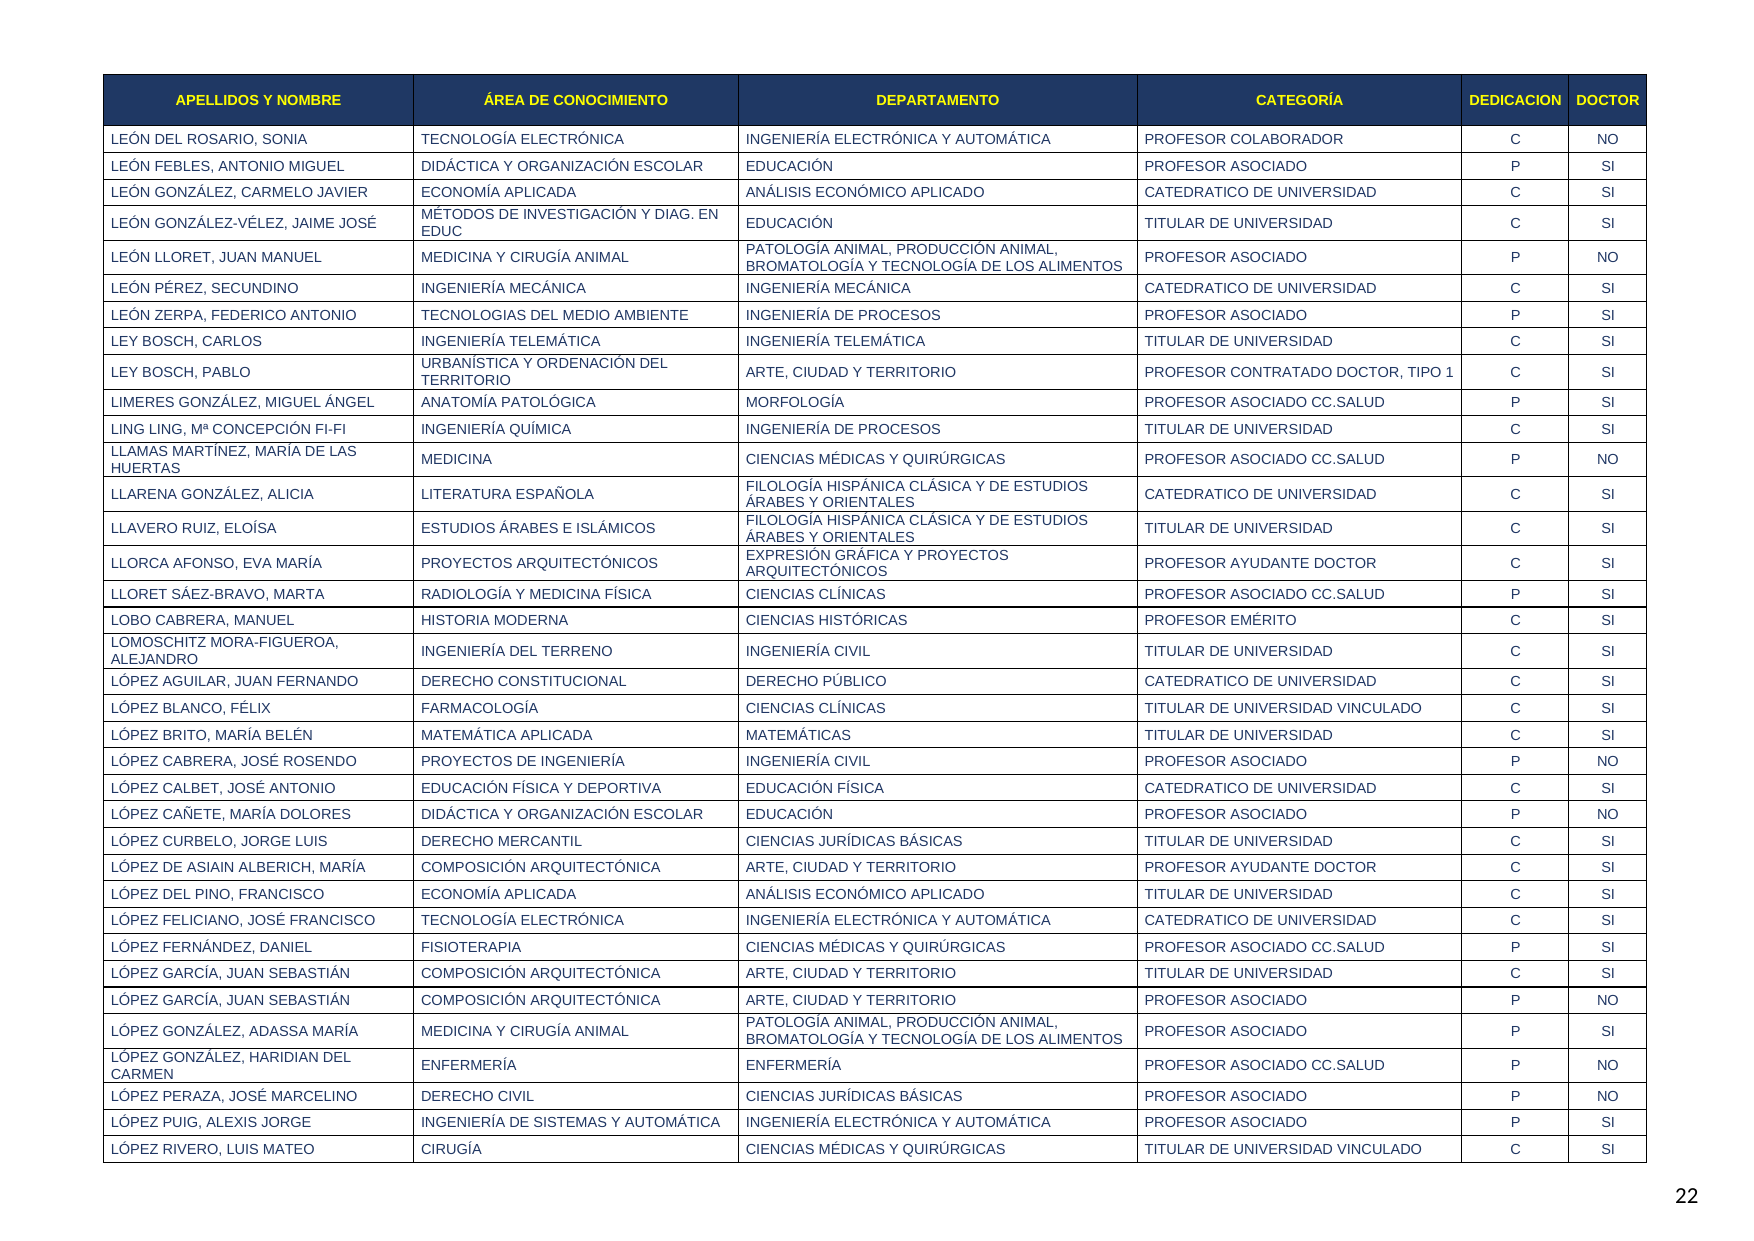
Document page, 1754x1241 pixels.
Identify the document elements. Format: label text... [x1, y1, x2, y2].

table_cell P [1462, 1083, 1568, 1109]
table_cell PROFESOR ASOCIADO CC.SALUD [1138, 581, 1461, 606]
table_cell PROFESOR ASOCIADO CC.SALUD [1138, 443, 1461, 476]
table_cell C [1462, 908, 1568, 933]
table_cell C [1462, 328, 1568, 354]
table_cell LLORET SÁEZ-BRAVO, MARTA [104, 581, 413, 606]
table_cell C [1462, 355, 1568, 388]
table_cell SI [1569, 881, 1646, 907]
table_cell INGENIERÍA ELECTRÓNICA Y AUTOMÁTICA [739, 126, 1137, 152]
table_cell URBANÍSTICA Y ORDENACIÓN DEL TERRITORIO [414, 355, 738, 388]
table_cell C [1462, 608, 1568, 633]
table_cell CIENCIAS JURÍDICAS BÁSICAS [739, 828, 1137, 853]
table_cell C [1462, 512, 1568, 545]
table_cell LOMOSCHITZ MORA-FIGUEROA, ALEJANDRO [104, 634, 413, 668]
table_cell LÓPEZ CAÑETE, MARÍA DOLORES [104, 801, 413, 827]
table_cell P [1462, 302, 1568, 327]
table_cell FARMACOLOGÍA [414, 695, 738, 721]
table_cell INGENIERÍA CIVIL [739, 634, 1137, 668]
table_cell INGENIERÍA ELECTRÓNICA Y AUTOMÁTICA [739, 908, 1137, 933]
table_cell PROFESOR EMÉRITO [1138, 608, 1461, 633]
table_cell ENFERMERÍA [414, 1049, 738, 1082]
table_cell TECNOLOGÍA ELECTRÓNICA [414, 126, 738, 152]
table_cell LLAMAS MARTÍNEZ, MARÍA DE LAS HUERTAS [104, 443, 413, 476]
table_header CATEGORÍA [1138, 75, 1461, 125]
table_cell DERECHO CIVIL [414, 1083, 738, 1109]
table_cell MEDICINA [414, 443, 738, 476]
table_cell NO [1569, 241, 1646, 274]
table_cell TITULAR DE UNIVERSIDAD [1138, 206, 1461, 239]
table_cell C [1462, 126, 1568, 152]
table_cell PROFESOR CONTRATADO DOCTOR, TIPO 1 [1138, 355, 1461, 388]
table_cell NO [1569, 801, 1646, 827]
table_cell C [1462, 477, 1568, 511]
table_cell CIENCIAS CLÍNICAS [739, 695, 1137, 721]
table_cell CATEDRATICO DE UNIVERSIDAD [1138, 669, 1461, 694]
table_cell TITULAR DE UNIVERSIDAD [1138, 634, 1461, 668]
table_cell SI [1569, 934, 1646, 960]
table_cell P [1462, 241, 1568, 274]
table_cell LÓPEZ CURBELO, JORGE LUIS [104, 828, 413, 853]
table_cell DIDÁCTICA Y ORGANIZACIÓN ESCOLAR [414, 801, 738, 827]
table_cell EDUCACIÓN FÍSICA [739, 775, 1137, 800]
table_cell INGENIERÍA MECÁNICA [414, 275, 738, 301]
table_cell FISIOTERAPIA [414, 934, 738, 960]
table_cell INGENIERÍA QUÍMICA [414, 416, 738, 442]
table_cell P [1462, 581, 1568, 606]
table_cell ECONOMÍA APLICADA [414, 180, 738, 205]
table_cell INGENIERÍA MECÁNICA [739, 275, 1137, 301]
table_cell COMPOSICIÓN ARQUITECTÓNICA [414, 961, 738, 986]
table_cell RADIOLOGÍA Y MEDICINA FÍSICA [414, 581, 738, 606]
table_cell PROFESOR ASOCIADO [1138, 153, 1461, 178]
table_header DOCTOR [1569, 75, 1646, 125]
table_cell NO [1569, 748, 1646, 774]
table_cell C [1462, 180, 1568, 205]
table_cell TITULAR DE UNIVERSIDAD VINCULADO [1138, 1136, 1461, 1162]
table_cell TITULAR DE UNIVERSIDAD [1138, 328, 1461, 354]
table_cell INGENIERÍA ELECTRÓNICA Y AUTOMÁTICA [739, 1110, 1137, 1135]
table_cell LEÓN LLORET, JUAN MANUEL [104, 241, 413, 274]
table_header ÁREA DE CONOCIMIENTO [414, 75, 738, 125]
table_cell PROFESOR ASOCIADO [1138, 1110, 1461, 1135]
table_cell SI [1569, 828, 1646, 853]
table_cell TITULAR DE UNIVERSIDAD [1138, 961, 1461, 986]
table_cell CIENCIAS MÉDICAS Y QUIRÚRGICAS [739, 443, 1137, 476]
table_cell INGENIERÍA TELEMÁTICA [739, 328, 1137, 354]
table_cell P [1462, 153, 1568, 178]
table_cell COMPOSICIÓN ARQUITECTÓNICA [414, 988, 738, 1013]
table_cell MÉTODOS DE INVESTIGACIÓN Y DIAG. EN EDUC [414, 206, 738, 239]
table_cell EDUCACIÓN [739, 153, 1137, 178]
table_cell LEÓN FEBLES, ANTONIO MIGUEL [104, 153, 413, 178]
table_cell PROFESOR ASOCIADO CC.SALUD [1138, 390, 1461, 415]
table_cell PROFESOR COLABORADOR [1138, 126, 1461, 152]
table_cell MEDICINA Y CIRUGÍA ANIMAL [414, 1014, 738, 1047]
table_cell SI [1569, 328, 1646, 354]
table_cell LEY BOSCH, PABLO [104, 355, 413, 388]
table_cell TITULAR DE UNIVERSIDAD VINCULADO [1138, 695, 1461, 721]
table_cell ECONOMÍA APLICADA [414, 881, 738, 907]
table_cell LEÓN GONZÁLEZ-VÉLEZ, JAIME JOSÉ [104, 206, 413, 239]
table_cell PROFESOR AYUDANTE DOCTOR [1138, 546, 1461, 580]
table_cell INGENIERÍA DEL TERRENO [414, 634, 738, 668]
table_cell P [1462, 748, 1568, 774]
table_cell ARTE, CIUDAD Y TERRITORIO [739, 355, 1137, 388]
table_cell SI [1569, 512, 1646, 545]
table_cell C [1462, 206, 1568, 239]
table_cell C [1462, 546, 1568, 580]
table_cell LEÓN PÉREZ, SECUNDINO [104, 275, 413, 301]
table_cell CIENCIAS MÉDICAS Y QUIRÚRGICAS [739, 1136, 1137, 1162]
table_cell PROYECTOS ARQUITECTÓNICOS [414, 546, 738, 580]
table_cell SI [1569, 775, 1646, 800]
table_cell LÓPEZ GONZÁLEZ, ADASSA MARÍA [104, 1014, 413, 1047]
table_cell C [1462, 275, 1568, 301]
table_cell LIMERES GONZÁLEZ, MIGUEL ÁNGEL [104, 390, 413, 415]
table_cell SI [1569, 1110, 1646, 1135]
table_cell PROFESOR ASOCIADO [1138, 1014, 1461, 1047]
table_header DEDICACION [1462, 75, 1568, 125]
table_cell MATEMÁTICAS [739, 722, 1137, 747]
table_cell ARTE, CIUDAD Y TERRITORIO [739, 855, 1137, 880]
table_cell MEDICINA Y CIRUGÍA ANIMAL [414, 241, 738, 274]
table_cell LÓPEZ BLANCO, FÉLIX [104, 695, 413, 721]
table_cell PATOLOGÍA ANIMAL, PRODUCCIÓN ANIMAL, BROMATOLOGÍA Y TECNOLOGÍA DE LOS ALIMENTOS [739, 241, 1137, 274]
table_cell SI [1569, 546, 1646, 580]
table_cell ARTE, CIUDAD Y TERRITORIO [739, 988, 1137, 1013]
table_cell LÓPEZ RIVERO, LUIS MATEO [104, 1136, 413, 1162]
table_cell C [1462, 855, 1568, 880]
table_cell TECNOLOGIAS DEL MEDIO AMBIENTE [414, 302, 738, 327]
table_cell PROFESOR ASOCIADO [1138, 748, 1461, 774]
table_cell C [1462, 722, 1568, 747]
table_cell ANATOMÍA PATOLÓGICA [414, 390, 738, 415]
table_cell NO [1569, 988, 1646, 1013]
table_cell LITERATURA ESPAÑOLA [414, 477, 738, 511]
table_cell P [1462, 1110, 1568, 1135]
table_cell P [1462, 1014, 1568, 1047]
table_cell TITULAR DE UNIVERSIDAD [1138, 828, 1461, 853]
table_cell CATEDRATICO DE UNIVERSIDAD [1138, 180, 1461, 205]
table_cell LÓPEZ GARCÍA, JUAN SEBASTIÁN [104, 988, 413, 1013]
table_cell SI [1569, 206, 1646, 239]
table_cell ANÁLISIS ECONÓMICO APLICADO [739, 180, 1137, 205]
table_cell PATOLOGÍA ANIMAL, PRODUCCIÓN ANIMAL, BROMATOLOGÍA Y TECNOLOGÍA DE LOS ALIMENTOS [739, 1014, 1137, 1047]
table_cell LÓPEZ BRITO, MARÍA BELÉN [104, 722, 413, 747]
table_cell NO [1569, 126, 1646, 152]
table_cell CIENCIAS JURÍDICAS BÁSICAS [739, 1083, 1137, 1109]
table_cell SI [1569, 302, 1646, 327]
table_cell PROYECTOS DE INGENIERÍA [414, 748, 738, 774]
table_cell C [1462, 881, 1568, 907]
table_cell PROFESOR ASOCIADO [1138, 801, 1461, 827]
table_cell SI [1569, 1136, 1646, 1162]
table_cell NO [1569, 1083, 1646, 1109]
table_cell SI [1569, 695, 1646, 721]
table_cell ARTE, CIUDAD Y TERRITORIO [739, 961, 1137, 986]
table_cell C [1462, 1136, 1568, 1162]
table_cell SI [1569, 608, 1646, 633]
table_cell INGENIERÍA DE PROCESOS [739, 302, 1137, 327]
table_cell SI [1569, 908, 1646, 933]
table_cell SI [1569, 355, 1646, 388]
table_cell MORFOLOGÍA [739, 390, 1137, 415]
table_cell FILOLOGÍA HISPÁNICA CLÁSICA Y DE ESTUDIOS ÁRABES Y ORIENTALES [739, 477, 1137, 511]
table_cell CATEDRATICO DE UNIVERSIDAD [1138, 477, 1461, 511]
table_cell PROFESOR AYUDANTE DOCTOR [1138, 855, 1461, 880]
table_cell LÓPEZ DE ASIAIN ALBERICH, MARÍA [104, 855, 413, 880]
table_cell SI [1569, 275, 1646, 301]
table_cell CIRUGÍA [414, 1136, 738, 1162]
table_cell EXPRESIÓN GRÁFICA Y PROYECTOS ARQUITECTÓNICOS [739, 546, 1137, 580]
table_cell P [1462, 1049, 1568, 1082]
table_cell CATEDRATICO DE UNIVERSIDAD [1138, 908, 1461, 933]
table_cell P [1462, 934, 1568, 960]
table_cell TITULAR DE UNIVERSIDAD [1138, 722, 1461, 747]
table_cell C [1462, 416, 1568, 442]
table_cell P [1462, 801, 1568, 827]
table_cell COMPOSICIÓN ARQUITECTÓNICA [414, 855, 738, 880]
table_cell P [1462, 390, 1568, 415]
table_cell PROFESOR ASOCIADO CC.SALUD [1138, 1049, 1461, 1082]
table_cell TITULAR DE UNIVERSIDAD [1138, 416, 1461, 442]
table_cell LÓPEZ CALBET, JOSÉ ANTONIO [104, 775, 413, 800]
table_cell ENFERMERÍA [739, 1049, 1137, 1082]
table_cell LÓPEZ GONZÁLEZ, HARIDIAN DEL CARMEN [104, 1049, 413, 1082]
table_cell TECNOLOGÍA ELECTRÓNICA [414, 908, 738, 933]
table_cell LLAVERO RUIZ, ELOÍSA [104, 512, 413, 545]
table_cell CIENCIAS MÉDICAS Y QUIRÚRGICAS [739, 934, 1137, 960]
table_cell SI [1569, 669, 1646, 694]
table_cell LEÓN DEL ROSARIO, SONIA [104, 126, 413, 152]
table_cell CATEDRATICO DE UNIVERSIDAD [1138, 275, 1461, 301]
table_cell C [1462, 669, 1568, 694]
table_cell SI [1569, 390, 1646, 415]
table_cell LÓPEZ DEL PINO, FRANCISCO [104, 881, 413, 907]
table_cell EDUCACIÓN [739, 206, 1137, 239]
table_cell C [1462, 634, 1568, 668]
table_cell MATEMÁTICA APLICADA [414, 722, 738, 747]
table_cell SI [1569, 722, 1646, 747]
table_cell LOBO CABRERA, MANUEL [104, 608, 413, 633]
table_cell SI [1569, 855, 1646, 880]
table_cell LLARENA GONZÁLEZ, ALICIA [104, 477, 413, 511]
table_cell C [1462, 961, 1568, 986]
table_cell LÓPEZ CABRERA, JOSÉ ROSENDO [104, 748, 413, 774]
table_cell PROFESOR ASOCIADO [1138, 988, 1461, 1013]
table_cell SI [1569, 961, 1646, 986]
table_cell P [1462, 443, 1568, 476]
table_cell FILOLOGÍA HISPÁNICA CLÁSICA Y DE ESTUDIOS ÁRABES Y ORIENTALES [739, 512, 1137, 545]
table_cell LEÓN ZERPA, FEDERICO ANTONIO [104, 302, 413, 327]
table_cell HISTORIA MODERNA [414, 608, 738, 633]
table_cell INGENIERÍA TELEMÁTICA [414, 328, 738, 354]
table_cell ESTUDIOS ÁRABES E ISLÁMICOS [414, 512, 738, 545]
table_cell SI [1569, 634, 1646, 668]
table_cell C [1462, 775, 1568, 800]
table_cell DERECHO CONSTITUCIONAL [414, 669, 738, 694]
table_cell LÓPEZ PERAZA, JOSÉ MARCELINO [104, 1083, 413, 1109]
table_cell INGENIERÍA DE SISTEMAS Y AUTOMÁTICA [414, 1110, 738, 1135]
table_cell DIDÁCTICA Y ORGANIZACIÓN ESCOLAR [414, 153, 738, 178]
table_cell LÓPEZ FELICIANO, JOSÉ FRANCISCO [104, 908, 413, 933]
table_cell LEÓN GONZÁLEZ, CARMELO JAVIER [104, 180, 413, 205]
table_cell INGENIERÍA CIVIL [739, 748, 1137, 774]
table_header APELLIDOS Y NOMBRE [104, 75, 413, 125]
table_cell LEY BOSCH, CARLOS [104, 328, 413, 354]
table_cell CIENCIAS HISTÓRICAS [739, 608, 1137, 633]
table_cell C [1462, 828, 1568, 853]
table_cell DERECHO MERCANTIL [414, 828, 738, 853]
table_cell P [1462, 988, 1568, 1013]
table_cell PROFESOR ASOCIADO [1138, 302, 1461, 327]
table_cell LÓPEZ GARCÍA, JUAN SEBASTIÁN [104, 961, 413, 986]
table_cell PROFESOR ASOCIADO [1138, 1083, 1461, 1109]
table_cell PROFESOR ASOCIADO CC.SALUD [1138, 934, 1461, 960]
table_cell C [1462, 695, 1568, 721]
table_cell SI [1569, 416, 1646, 442]
table_header DEPARTAMENTO [739, 75, 1137, 125]
table_cell INGENIERÍA DE PROCESOS [739, 416, 1137, 442]
table_cell TITULAR DE UNIVERSIDAD [1138, 881, 1461, 907]
table_cell LÓPEZ PUIG, ALEXIS JORGE [104, 1110, 413, 1135]
table_cell TITULAR DE UNIVERSIDAD [1138, 512, 1461, 545]
table_cell SI [1569, 581, 1646, 606]
table_cell LÓPEZ AGUILAR, JUAN FERNANDO [104, 669, 413, 694]
table_cell LLORCA AFONSO, EVA MARÍA [104, 546, 413, 580]
table_cell PROFESOR ASOCIADO [1138, 241, 1461, 274]
table_cell CATEDRATICO DE UNIVERSIDAD [1138, 775, 1461, 800]
table_cell ANÁLISIS ECONÓMICO APLICADO [739, 881, 1137, 907]
table_cell SI [1569, 153, 1646, 178]
table_cell LING LING, Mª CONCEPCIÓN FI-FI [104, 416, 413, 442]
table_cell DERECHO PÚBLICO [739, 669, 1137, 694]
table_cell NO [1569, 1049, 1646, 1082]
table_cell SI [1569, 180, 1646, 205]
table_cell SI [1569, 1014, 1646, 1047]
table_cell EDUCACIÓN FÍSICA Y DEPORTIVA [414, 775, 738, 800]
table_cell LÓPEZ FERNÁNDEZ, DANIEL [104, 934, 413, 960]
table_cell EDUCACIÓN [739, 801, 1137, 827]
table_cell CIENCIAS CLÍNICAS [739, 581, 1137, 606]
table_cell SI [1569, 477, 1646, 511]
table_cell NO [1569, 443, 1646, 476]
